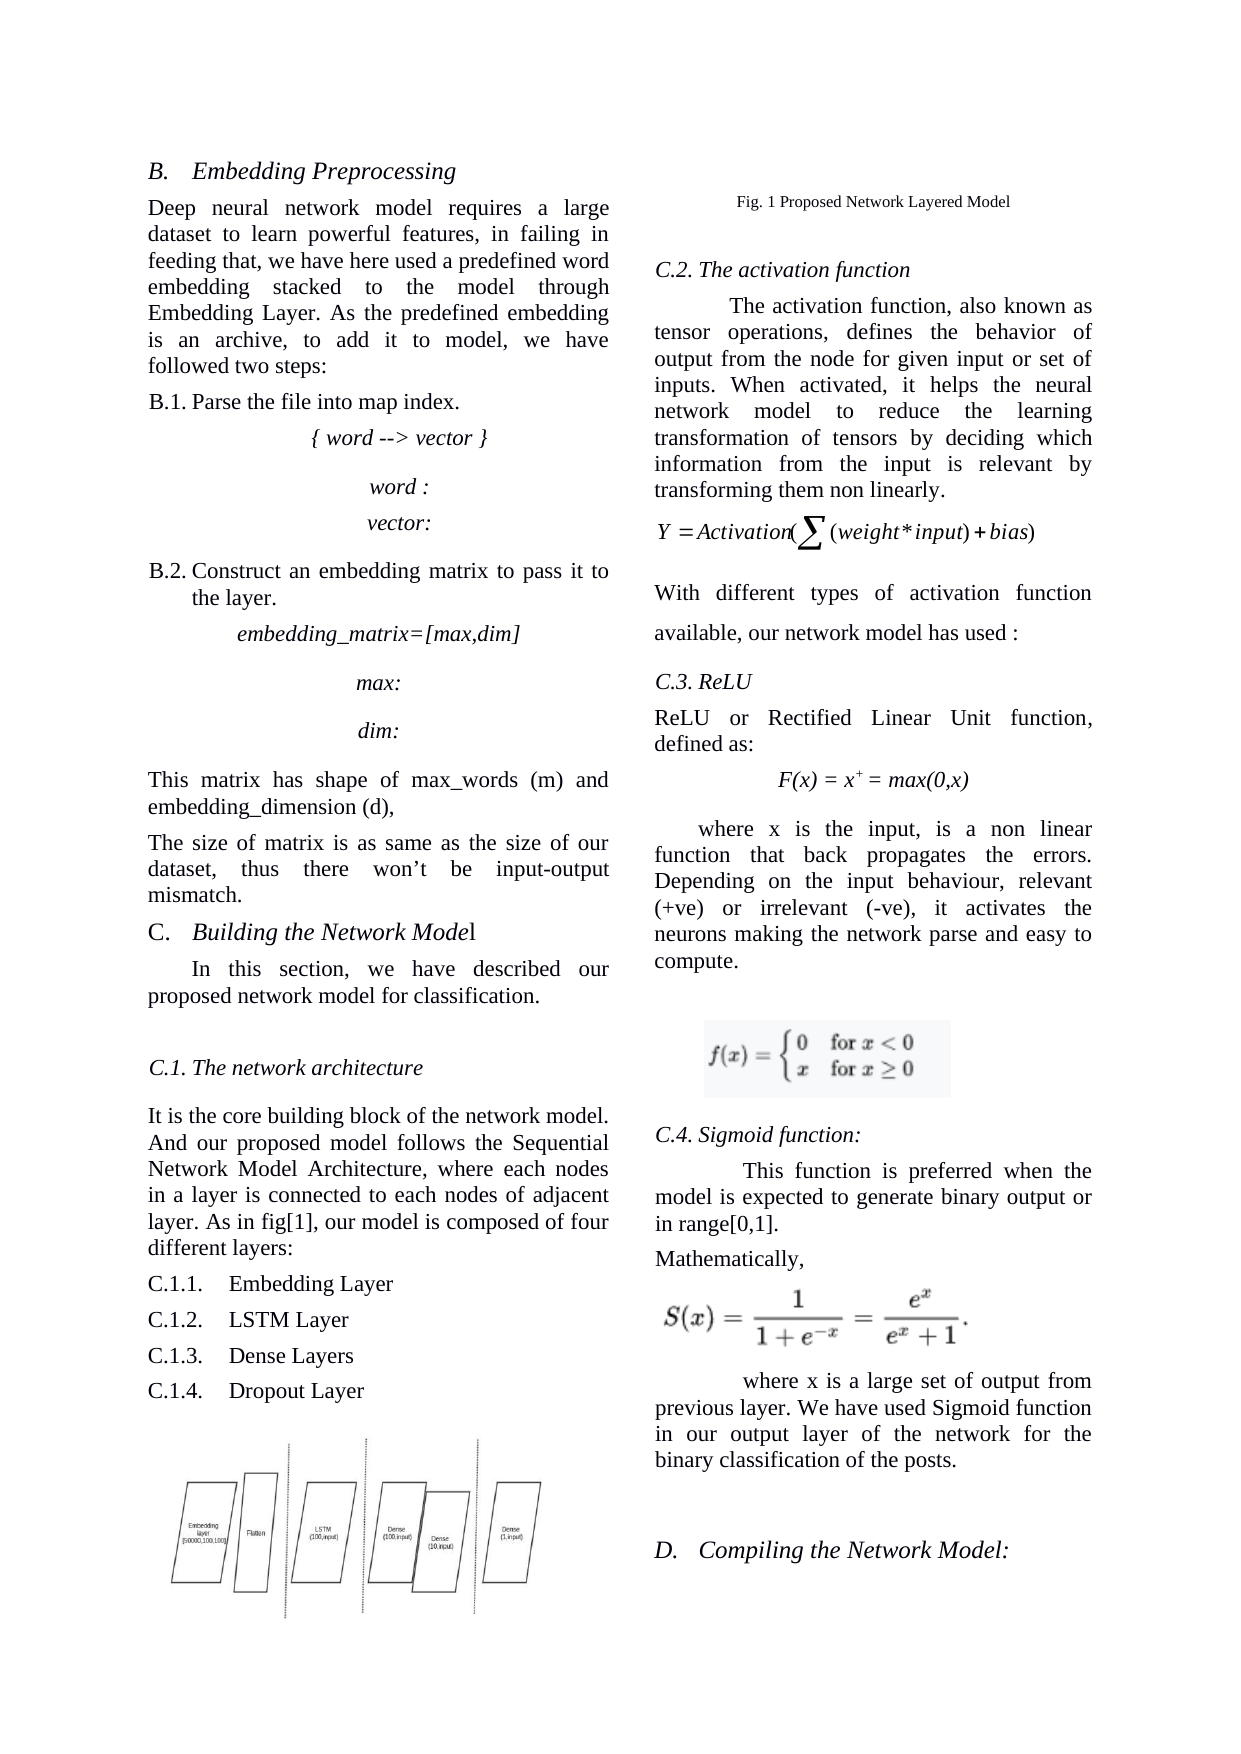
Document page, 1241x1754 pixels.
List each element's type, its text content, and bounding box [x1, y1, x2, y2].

list Embedding Preprocessing [148, 156, 610, 184]
text { word --> vector } [189, 424, 610, 450]
picture [163, 1423, 544, 1634]
text Deep neural network model requires a large dataset to learn powerful features, in failing in feeding that, we have here used a predefined word embedding stacked to the model through Embedding Layer. As the predefined embedding is an archive, to add it to model, we have followed two steps: [148, 194, 610, 378]
text dim: [148, 718, 610, 744]
text max: [148, 669, 610, 695]
text It is the core building block of the network model. And our proposed model follows the Sequential Network Model Architecture, where each nodes in a layer is connected to each nodes of adjacent layer. As in fig[1], our model is composed of four different layers: [148, 1102, 610, 1261]
list Embedding Layer [148, 1270, 610, 1296]
list The activation function [655, 256, 1093, 282]
text Mathematically, [655, 1246, 1093, 1272]
list Dropout Layer [148, 1378, 610, 1404]
list Construct an embedding matrix to pass it to the layer. [148, 557, 610, 610]
list Building the Network Model [148, 917, 610, 946]
list Parse the file into map index. [148, 388, 610, 414]
list Compiling the Network Model: [654, 1535, 1093, 1564]
text word : [189, 473, 610, 499]
text F(x) = x+ = max(0,x) [654, 766, 1093, 792]
list LSTM Layer [148, 1306, 610, 1332]
picture [704, 1020, 951, 1098]
text embedding_matrix=[max,dim] [148, 620, 610, 646]
text Fig. 1 Proposed Network Layered Model [654, 192, 1093, 211]
text ReLU or Rectified Linear Unit function, defined as: [654, 704, 1093, 756]
list ReLU [655, 668, 1093, 694]
text With different types of activation function available, our network model has used : [654, 579, 1093, 645]
text In this section, we have described our proposed network model for classification. [148, 956, 610, 1008]
text The activation function, also known as tensor operations, defines the behavior of output from the node for given input or set of inputs. When activated, it helps the neural network model to reduce the learning transformation of tensors by deciding which information from the input is relevant by transforming them non linearly. [654, 292, 1093, 503]
text where x is a large set of output from previous layer. We have used Sigmoid function in our output layer of the network for the binary classification of the posts. [655, 1367, 1093, 1473]
list Sigmoid function: [655, 1121, 1093, 1147]
picture [655, 1281, 979, 1358]
text This matrix has shape of max_words (m) and embedding_dimension (d), [148, 767, 610, 819]
text The size of matrix is as same as the size of our dataset, thus there won’t be input-output mismatch. [148, 829, 610, 908]
list Dense Layers [148, 1342, 610, 1368]
text vector: [189, 508, 610, 535]
text where x is the input, is a non linear function that back propagates the errors. Depending on the input behaviour, relevant (+ve) or irrelevant (-ve), it activates the neurons making the network parse and easy to compute. [654, 815, 1093, 973]
list The network architecture [148, 1053, 610, 1080]
text This function is preferred when the model is expected to generate binary output or in range[0,1]. [655, 1157, 1093, 1236]
